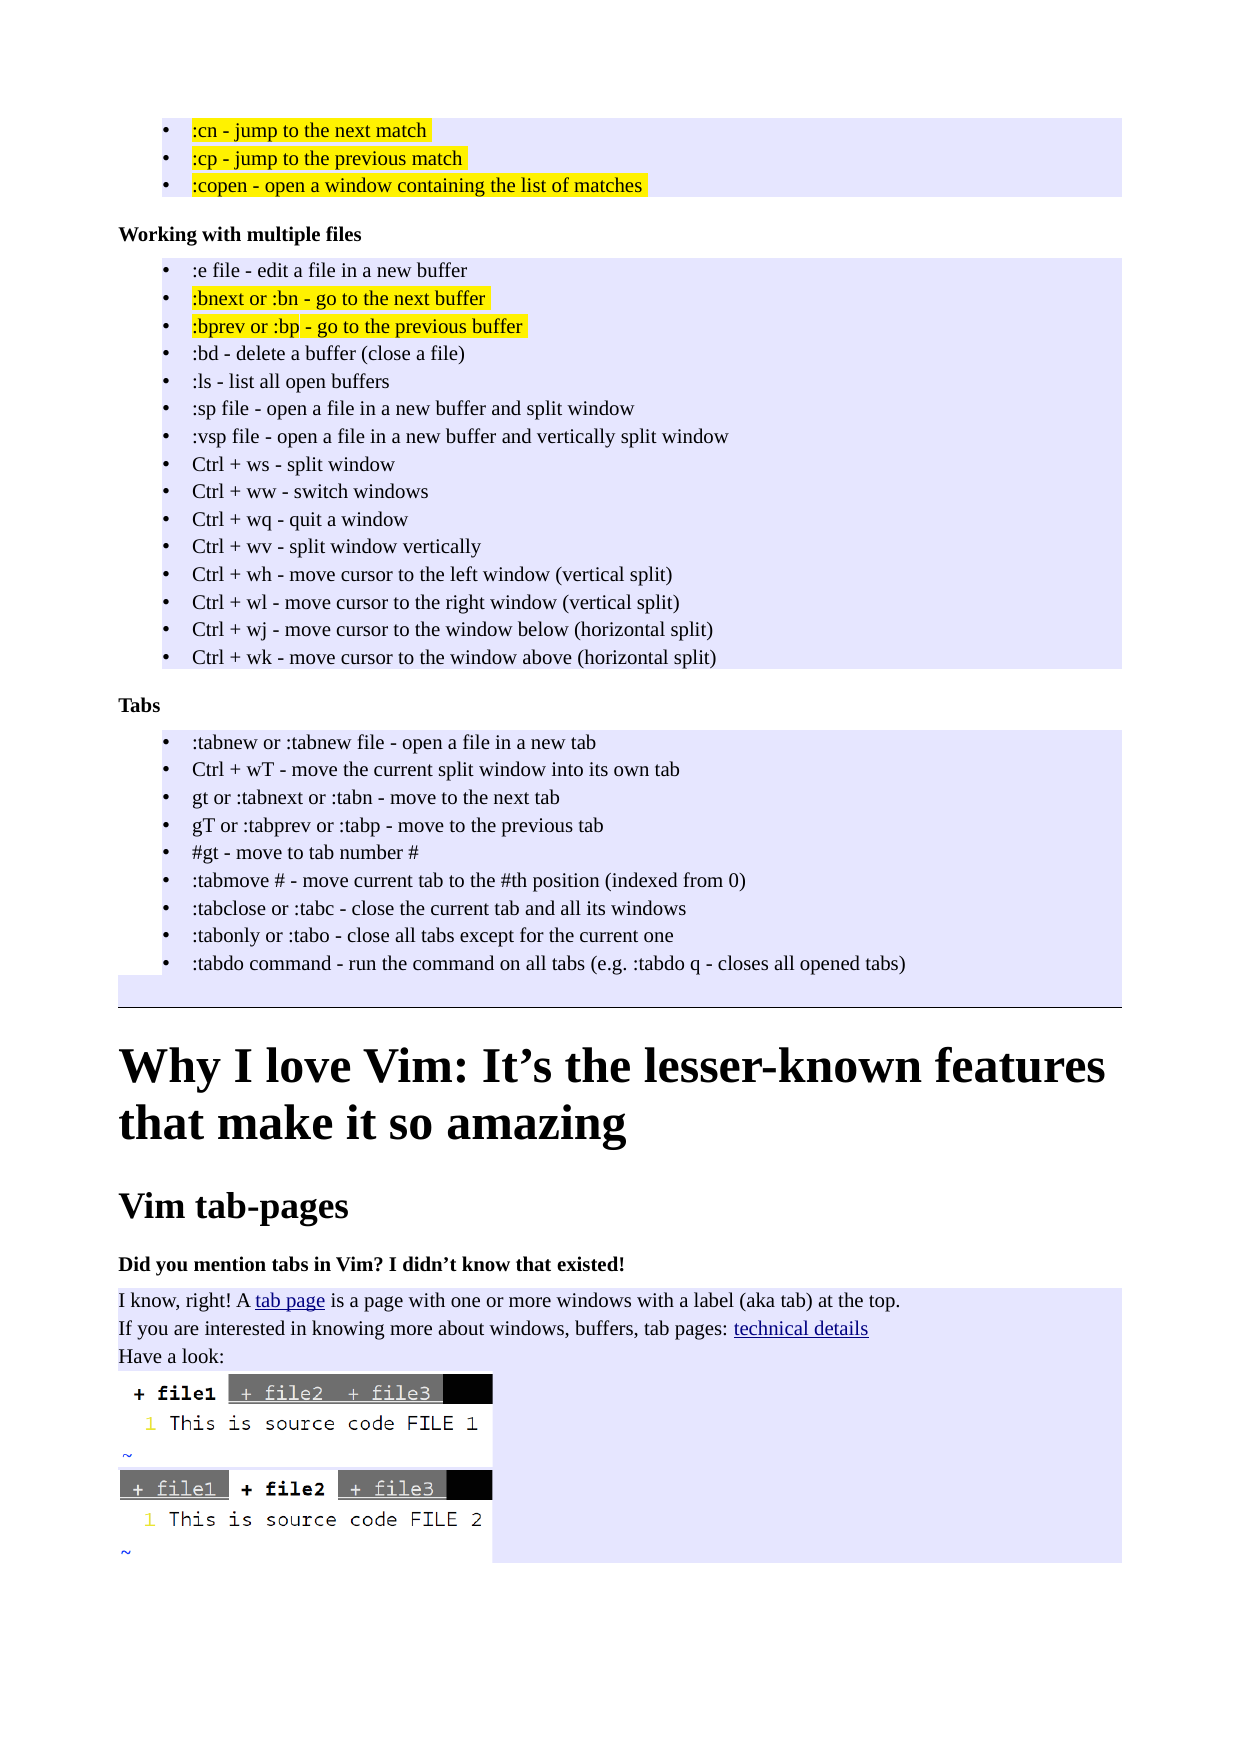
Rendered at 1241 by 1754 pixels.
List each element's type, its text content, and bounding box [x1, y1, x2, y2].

subtitle Did you mention tabs in Vim? I didn’t know that existed! [118, 1252, 1122, 1276]
list :cn - jump to the next match [162, 118, 1122, 142]
list Ctrl + wh - move cursor to the left window (vertical split) [162, 562, 1122, 586]
list :e file - edit a file in a new buffer [162, 258, 1122, 282]
list :tabonly or :tabo - close all tabs except for the current one [162, 923, 1122, 947]
list :cp - jump to the previous match [162, 146, 1122, 170]
picture [118, 1371, 493, 1467]
list Ctrl + wq - quit a window [162, 507, 1122, 531]
list Ctrl + ws - split window [162, 452, 1122, 476]
list :bprev or :bp - go to the previous buffer [162, 313, 1122, 338]
subtitle Tabs [118, 693, 1122, 717]
text If you are interested in knowing more about windows, buffers, tab pages: technical details [118, 1316, 1122, 1340]
list #gt - move to tab number # [162, 840, 1122, 864]
list :tabnew or :tabnew file - open a file in a new tab [162, 730, 1122, 754]
list :tabmove # - move current tab to the #th position (indexed from 0) [162, 868, 1122, 892]
list Ctrl + wj - move cursor to the window below (horizontal split) [162, 617, 1122, 641]
list gT or :tabprev or :tabp - move to the previous tab [162, 813, 1122, 837]
text Have a look: [118, 1343, 1122, 1368]
list :sp file - open a file in a new buffer and split window [162, 396, 1122, 420]
list :bd - delete a buffer (close a file) [162, 341, 1122, 365]
text I know, right! A tab page is a page with one or more windows with a label (aka tab) at the top. [118, 1288, 1122, 1312]
picture [118, 1470, 493, 1564]
list Ctrl + wk - move cursor to the window above (horizontal split) [162, 645, 1122, 669]
list :ls - list all open buffers [162, 369, 1122, 393]
subtitle Why I love Vim: It’s the lesser-known features that make it so amazing [118, 1035, 1122, 1150]
list :vsp file - open a file in a new buffer and vertically split window [162, 424, 1122, 448]
list Ctrl + ww - switch windows [162, 479, 1122, 503]
list gt or :tabnext or :tabn - move to the next tab [162, 785, 1122, 809]
list Ctrl + wv - split window vertically [162, 534, 1122, 558]
subtitle Vim tab-pages [118, 1184, 1122, 1227]
list :bnext or :bn - go to the next buffer [162, 286, 1122, 310]
list :tabclose or :tabc - close the current tab and all its windows [162, 895, 1122, 919]
list :tabdo command - run the command on all tabs (e.g. :tabdo q - closes all opened tabs) [162, 951, 1122, 975]
list Ctrl + wT - move the current split window into its own tab [162, 757, 1122, 781]
subtitle Working with multiple files [118, 222, 1122, 246]
list :copen - open a window containing the list of matches [162, 173, 1122, 197]
list Ctrl + wl - move cursor to the right window (vertical split) [162, 589, 1122, 614]
